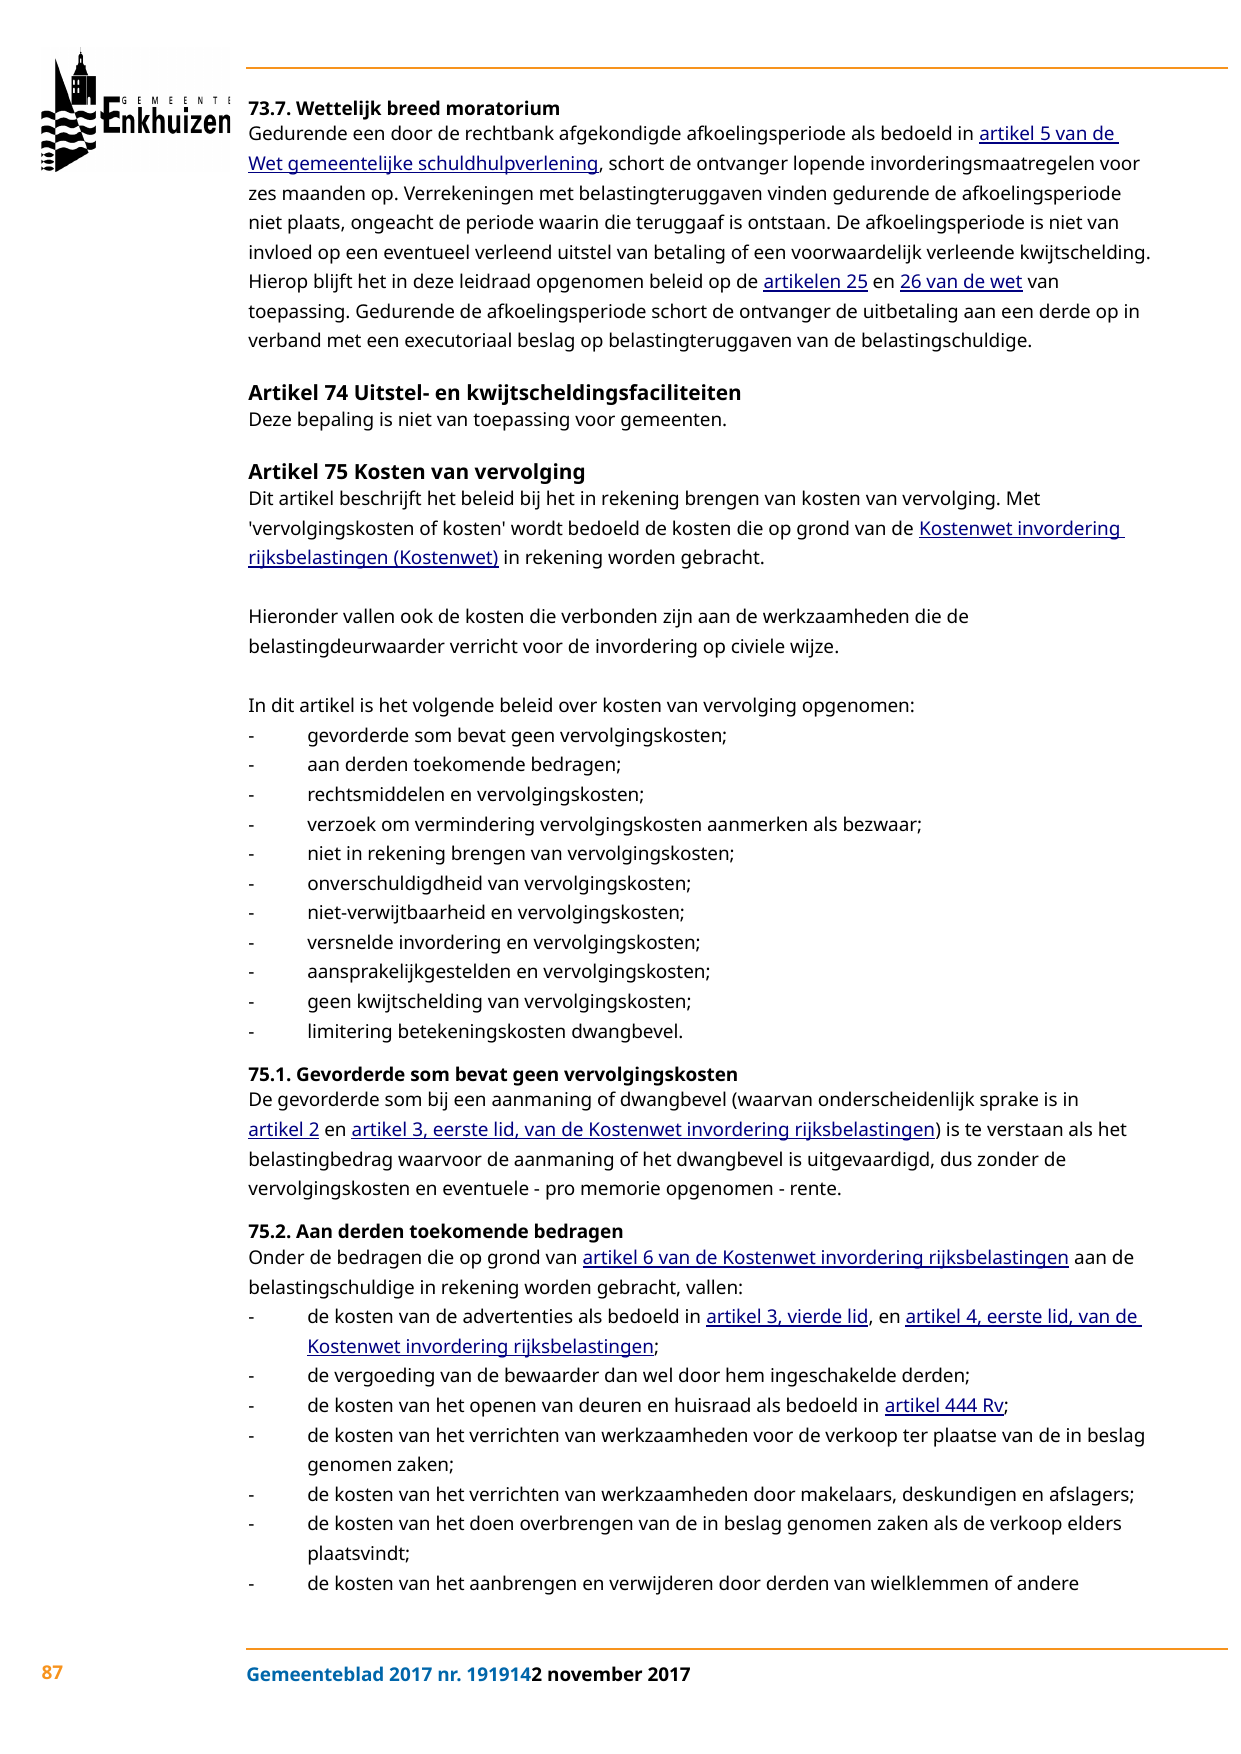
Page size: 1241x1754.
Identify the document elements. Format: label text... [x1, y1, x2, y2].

list de vergoeding van de bewaarder dan wel door hem ingeschakelde derden; [248, 1363, 1152, 1388]
list aan derden toekomende bedragen; [248, 752, 1152, 777]
list de kosten van het verrichten van werkzaamheden door makelaars, deskundigen en afslagers; [248, 1481, 1152, 1507]
text De gevorderde som bij een aanmaning of dwangbevel (waarvan onderscheidenlijk sprake is in artikel 2 en artikel 3, eerste lid, van de Kostenwet invordering rijksbelastingen) is te verstaan als het belastingbedrag waarvoor de aanmaning of het dwangbevel is uitgevaardigd, dus zonder de vervolgingskosten en eventuele - pro memorie opgenomen - rente. [248, 1087, 1152, 1201]
list verzoek om vermindering vervolgingskosten aanmerken als bezwaar; [248, 811, 1152, 836]
text Artikel 74 Uitstel- en kwijtscheldingsfaciliteiten [248, 378, 1152, 406]
picture [41, 47, 231, 172]
list onverschuldigdheid van vervolgingskosten; [248, 870, 1152, 896]
text 75.2. Aan derden toekomende bedragen [248, 1218, 1152, 1244]
list niet in rekening brengen van vervolgingskosten; [248, 840, 1152, 866]
list aansprakelijkgestelden en vervolgingskosten; [248, 959, 1152, 984]
list versnelde invordering en vervolgingskosten; [248, 929, 1152, 955]
text Onder de bedragen die op grond van artikel 6 van de Kostenwet invordering rijksbelastingen aan de belastingschuldige in rekening worden gebracht, vallen: [248, 1244, 1152, 1299]
list de kosten van de advertenties als bedoeld in artikel 3, vierde lid, en artikel 4, eerste lid, van de Kostenwet invordering rijksbelastingen; [248, 1303, 1152, 1359]
list de kosten van het doen overbrengen van de in beslag genomen zaken als de verkoop elders plaatsvindt; [248, 1511, 1152, 1566]
text Hieronder vallen ook de kosten die verbonden zijn aan de werkzaamheden die de belastingdeurwaarder verricht voor de invordering op civiele wijze. [248, 604, 1152, 659]
list de kosten van het openen van deuren en huisraad als bedoeld in artikel 444 Rv; [248, 1392, 1152, 1418]
list de kosten van het verrichten van werkzaamheden voor de verkoop ter plaatse van de in beslag genomen zaken; [248, 1422, 1152, 1477]
list limitering betekeningskosten dwangbevel. [248, 1018, 1152, 1043]
list niet-verwijtbaarheid en vervolgingskosten; [248, 899, 1152, 925]
list rechtsmiddelen en vervolgingskosten; [248, 781, 1152, 807]
text Gedurende een door de rechtbank afgekondigde afkoelingsperiode als bedoeld in artikel 5 van de Wet gemeentelijke schuldhulpverlening, schort de ontvanger lopende invorderingsmaatregelen voor zes maanden op. Verrekeningen met belastingteruggaven vinden gedurende de afkoelingsperiode niet plaats, ongeacht de periode waarin die teruggaaf is ontstaan. De afkoelingsperiode is niet van invloed op een eventueel verleend uitstel van betaling of een voorwaardelijk verleende kwijtschelding. Hierop blijft het in deze leidraad opgenomen beleid op de artikelen 25 en 26 van de wet van toepassing. Gedurende de afkoelingsperiode schort de ontvanger de uitbetaling aan een derde op in verband met een executoriaal beslag op belastingteruggaven van de belastingschuldige. [248, 121, 1152, 353]
text 73.7. Wettelijk breed moratorium [248, 95, 1152, 121]
text Dit artikel beschrijft het beleid bij het in rekening brengen van kosten van vervolging. Met 'vervolgingskosten of kosten' wordt bedoeld de kosten die op grond van de Kostenwet invordering rijksbelastingen (Kostenwet) in rekening worden gebracht. [248, 485, 1152, 570]
list gevorderde som bevat geen vervolgingskosten; [248, 722, 1152, 748]
text 75.1. Gevorderde som bevat geen vervolgingskosten [248, 1061, 1152, 1087]
list geen kwijtschelding van vervolgingskosten; [248, 988, 1152, 1014]
text In dit artikel is het volgende beleid over kosten van vervolging opgenomen: [248, 692, 1152, 718]
text Artikel 75 Kosten van vervolging [248, 457, 1152, 485]
list de kosten van het aanbrengen en verwijderen door derden van wielklemmen of andere [248, 1570, 1152, 1595]
text Deze bepaling is niet van toepassing voor gemeenten. [248, 406, 1152, 432]
